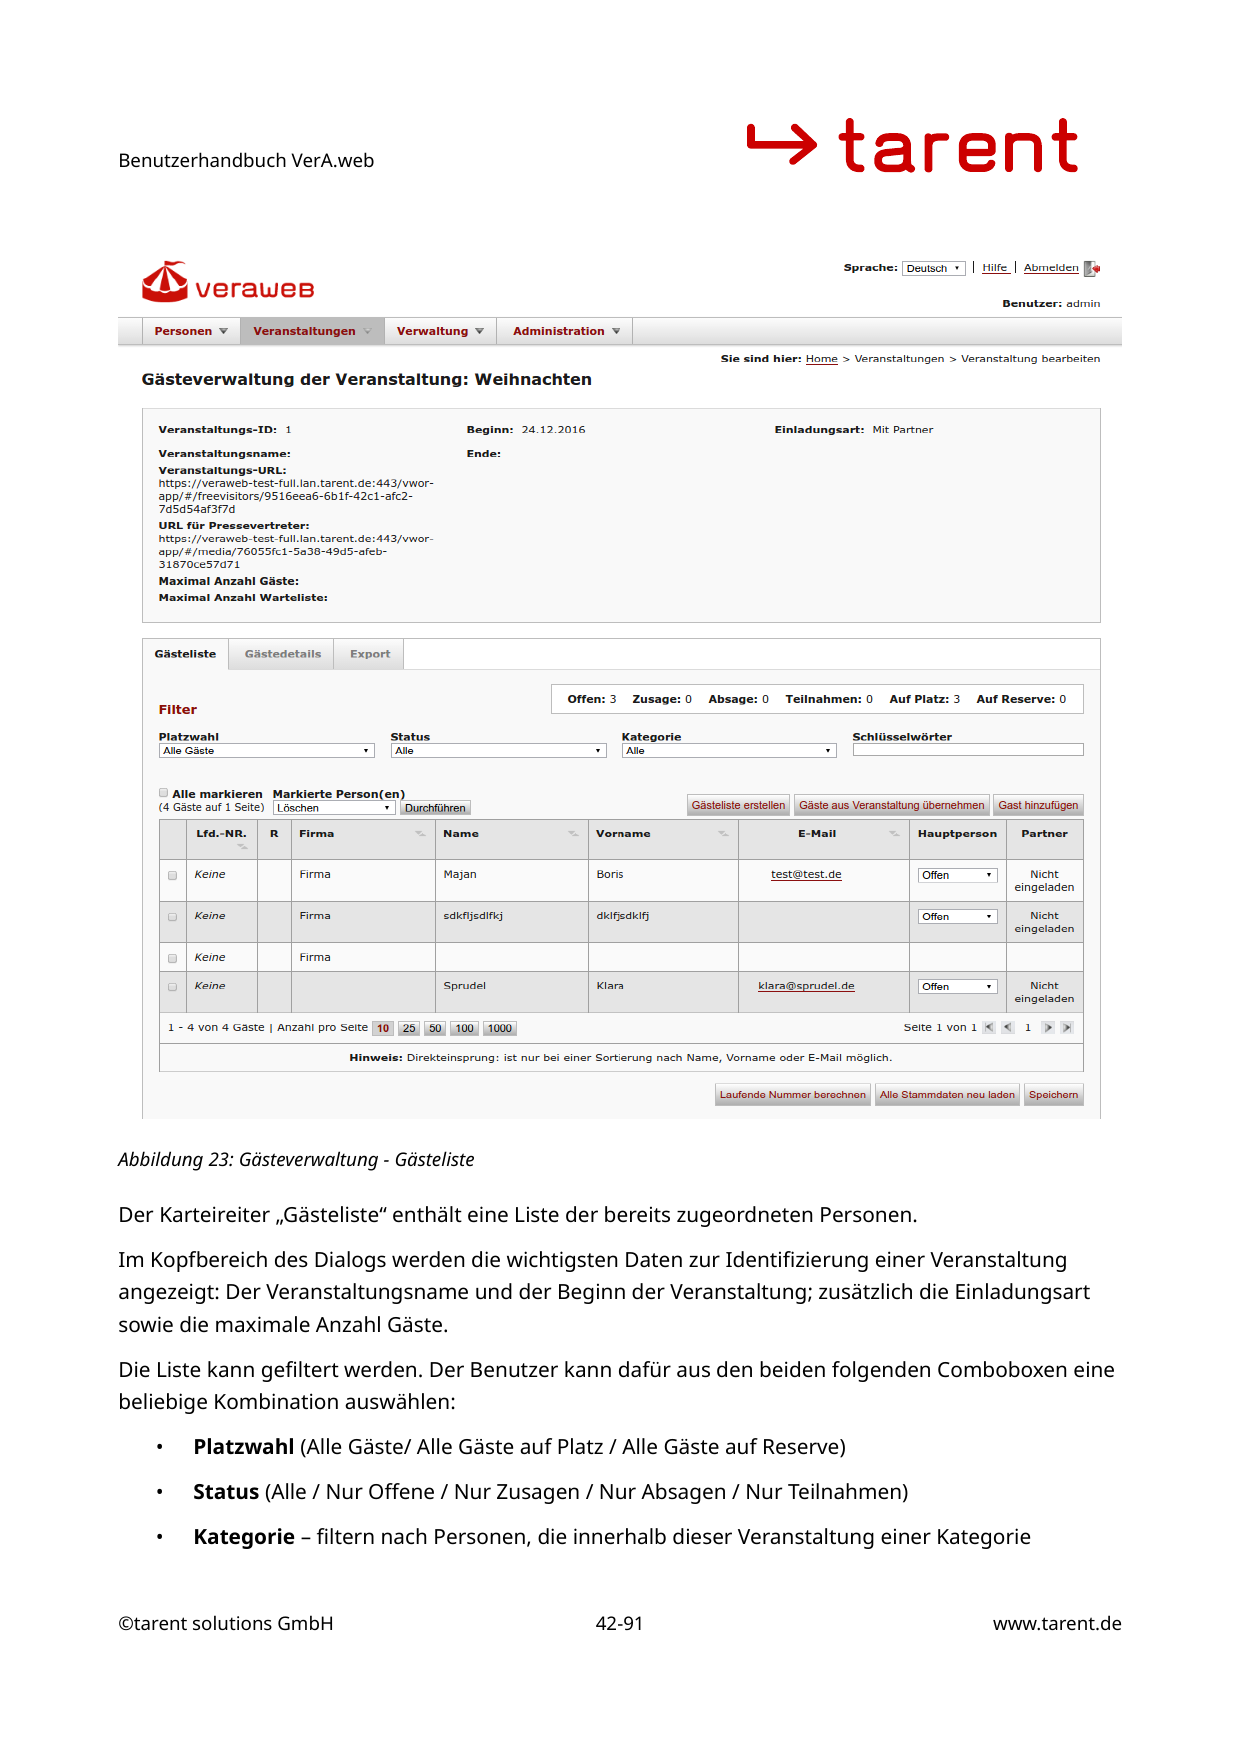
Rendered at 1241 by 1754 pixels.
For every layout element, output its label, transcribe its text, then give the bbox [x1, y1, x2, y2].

text Der Karteireiter „Gästeliste“ enthält eine Liste der bereits zugeordneten Personen. [118, 1172, 1122, 1228]
text Im Kopfbereich des Dialogs werden die wichtigsten Daten zur Identifizierung einer Veranstaltung angezeigt: Der Veranstaltungsname und der Beginn der Veranstaltung; zusätzlich die Einladungsart sowie die maximale Anzahl Gäste. [118, 1245, 1122, 1338]
text Abbildung 23: Gästeverwaltung - Gästeliste [118, 1119, 1122, 1172]
list Kategorie – filtern nach Personen, die innerhalb dieser Veranstaltung einer Kategorie [156, 1522, 1122, 1551]
text Die Liste kann gefiltert werden. Der Benutzer kann dafür aus den beiden folgenden Comboboxen eine beliebige Kombination auswählen: [118, 1355, 1122, 1416]
list Platzwahl (Alle Gäste/ Alle Gäste auf Platz / Alle Gäste auf Reserve) [156, 1432, 1122, 1461]
text [118, 232, 1122, 255]
list Status (Alle / Nur Offene / Nur Zusagen / Nur Absagen / Nur Teilnahmen) [156, 1477, 1122, 1506]
picture [118, 255, 1122, 1119]
